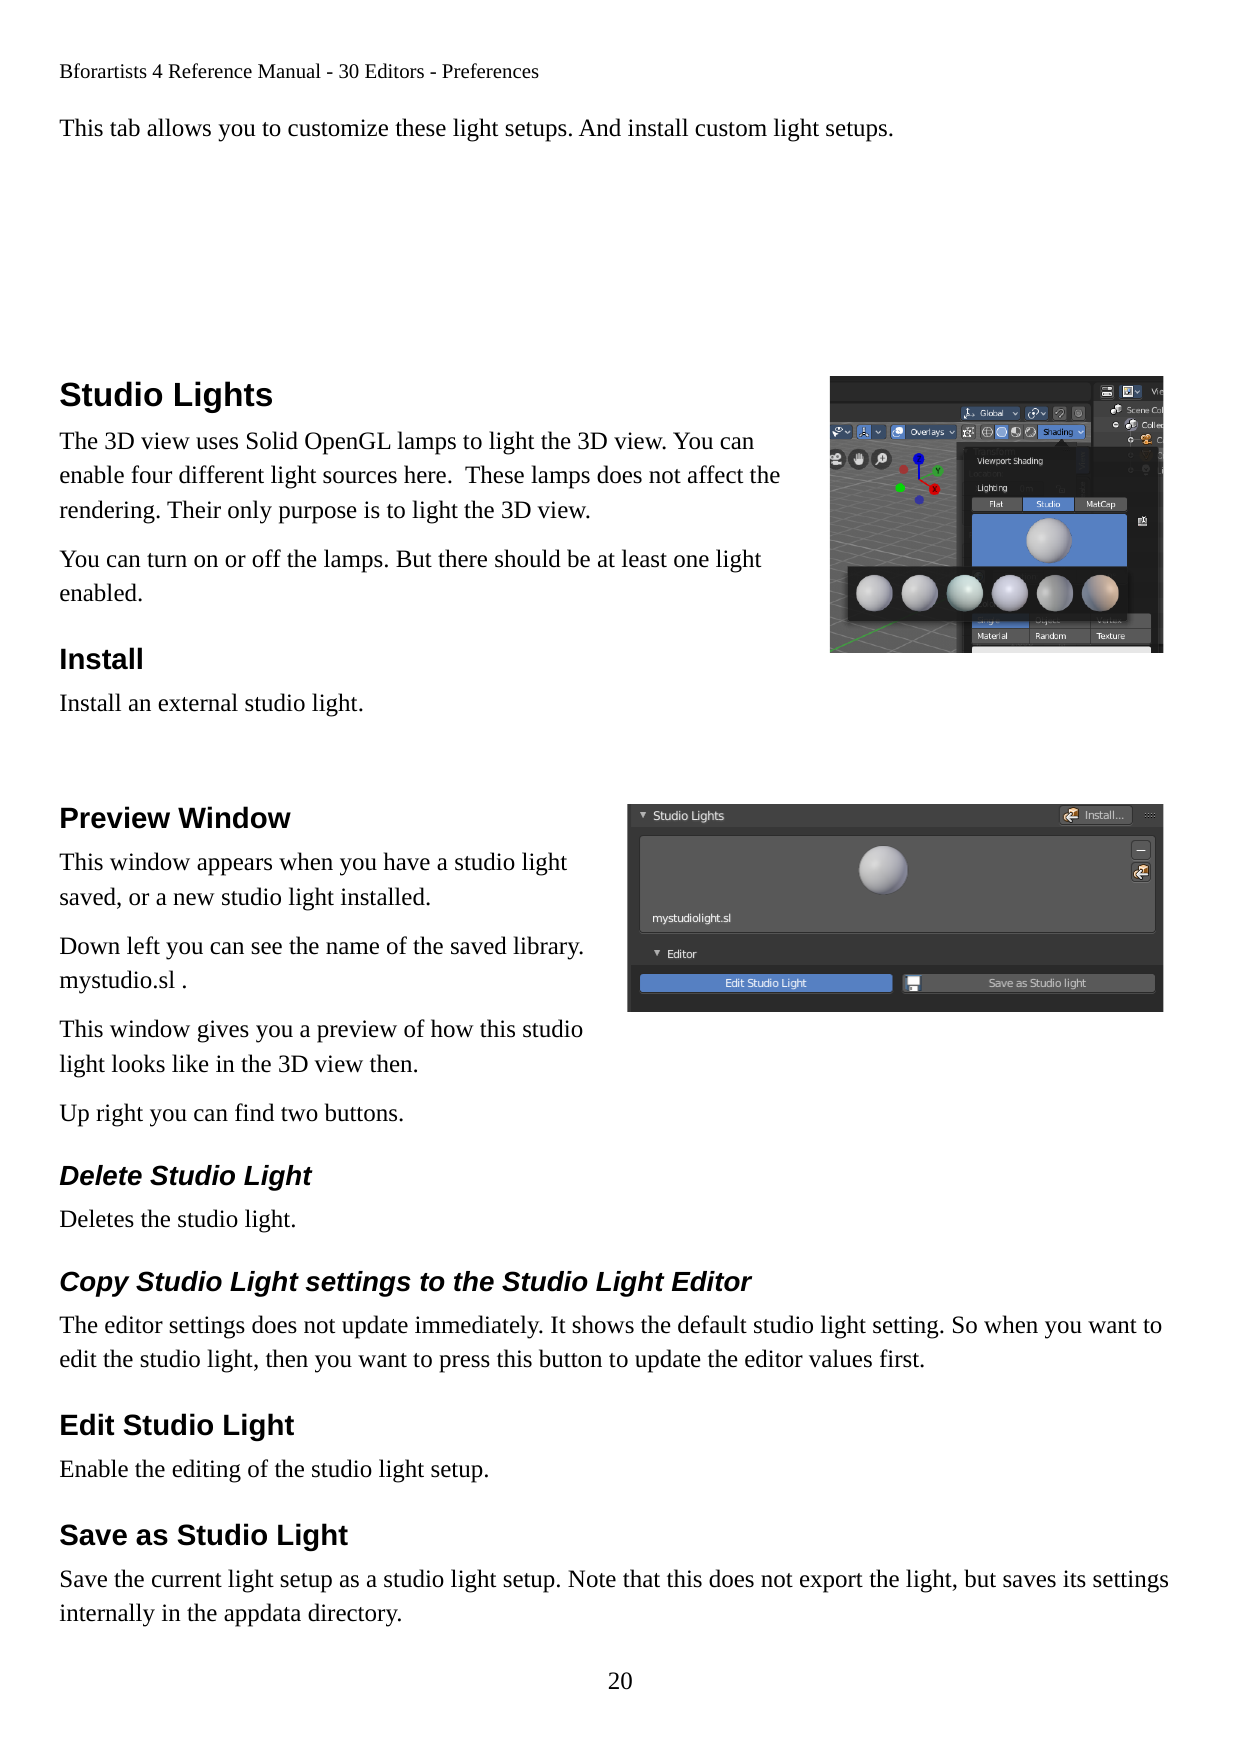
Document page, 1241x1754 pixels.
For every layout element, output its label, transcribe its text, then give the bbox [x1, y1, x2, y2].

subtitle Save as Studio Light [59, 1518, 1181, 1552]
text This window appears when you have a studio light saved, or a new studio light installed. [59, 847, 627, 911]
subtitle Studio Lights [59, 375, 1181, 413]
text Down left you can see the name of the saved library. mystudio.sl . [59, 931, 627, 994]
subtitle Preview Window [59, 801, 1181, 835]
subtitle Copy Studio Light settings to the Studio Light Editor [59, 1265, 1181, 1297]
text You can turn on or off the lamps. But there should be at least one light enabled. [59, 544, 829, 607]
text Enable the editing of the studio light setup. [59, 1454, 1181, 1483]
subtitle Edit Studio Light [59, 1408, 1181, 1442]
text Install an external studio light. [59, 688, 1181, 717]
subtitle Delete Studio Light [59, 1159, 1181, 1191]
picture [627, 804, 1164, 1012]
picture [829, 376, 1164, 653]
text This tab allows you to customize these light setups. And install custom light setups. [59, 113, 1181, 141]
subtitle Install [59, 642, 1181, 676]
text Deletes the studio light. [59, 1204, 1181, 1233]
text Up right you can find two buttons. [59, 1098, 1181, 1127]
text Save the current light setup as a studio light setup. Note that this does not export the light, but saves its settings internally in the appdata directory. [59, 1564, 1181, 1627]
text This window gives you a preview of how this studio light looks like in the 3D view then. [59, 1014, 1181, 1078]
text The editor settings does not update immediately. It shows the default studio light setting. So when you want to edit the studio light, then you want to press this button to update the editor values first. [59, 1310, 1181, 1373]
text The 3D view uses Solid OpenGL lamps to light the 3D view. You can enable four different light sources here. These lamps does not affect the rendering. Their only purpose is to light the 3D view. [59, 426, 829, 524]
